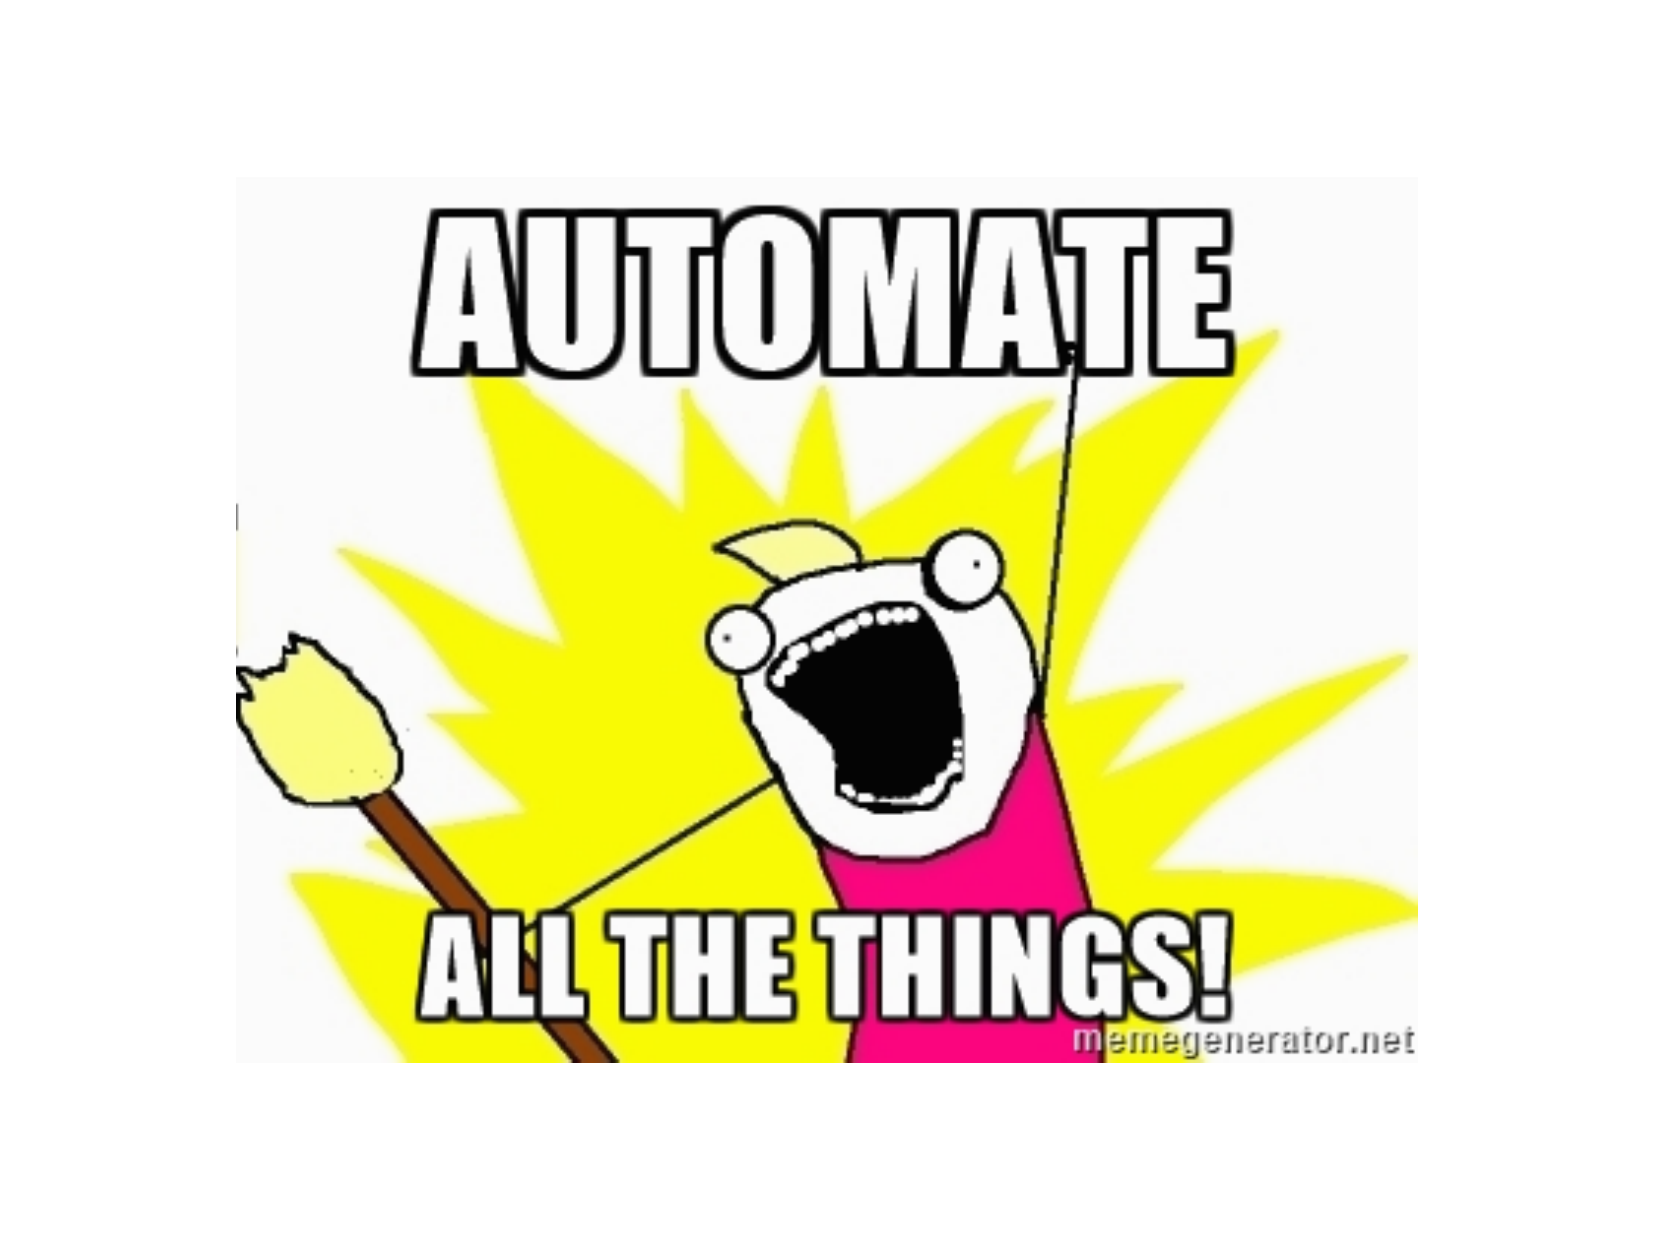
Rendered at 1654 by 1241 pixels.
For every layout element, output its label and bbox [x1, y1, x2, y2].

picture [236, 177, 1418, 1063]
